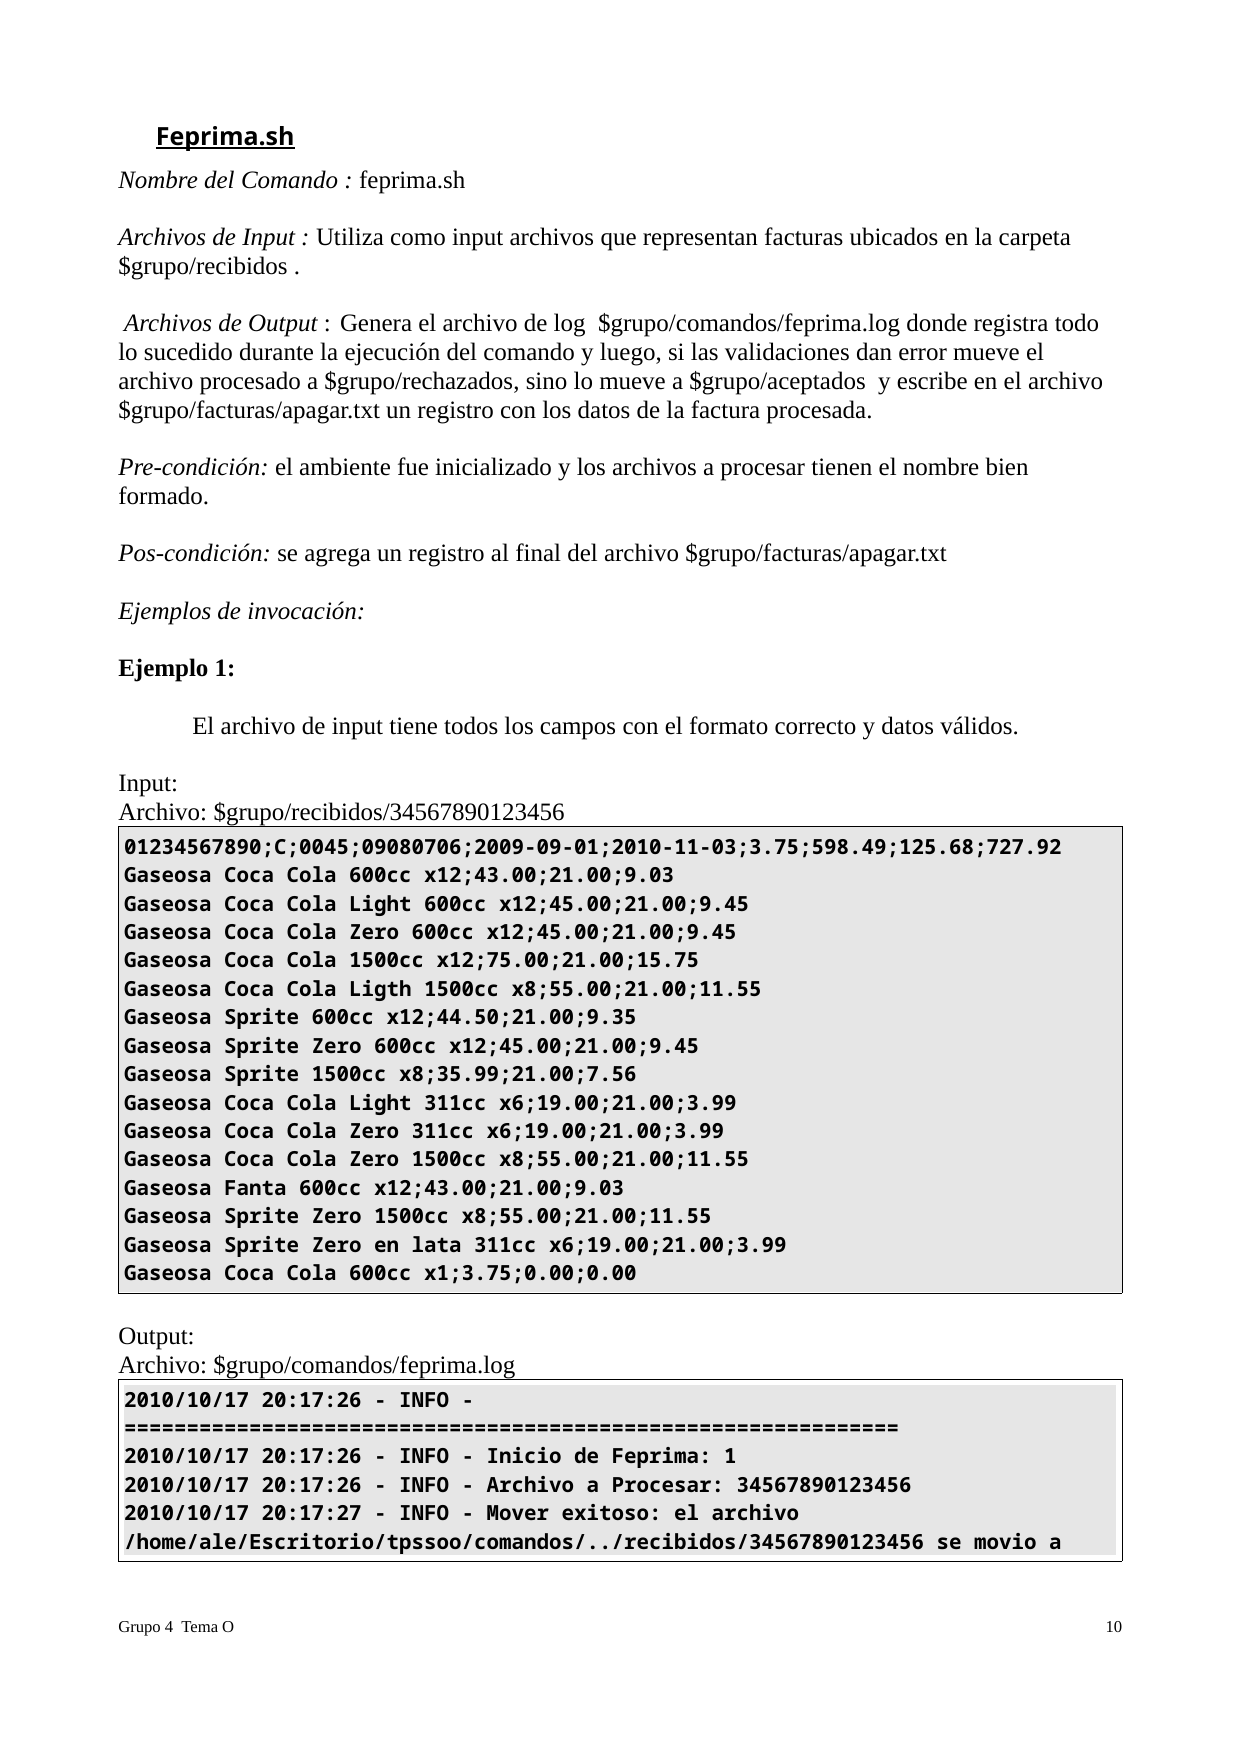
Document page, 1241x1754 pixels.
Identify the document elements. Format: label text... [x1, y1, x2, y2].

text Archivo: $grupo/comandos/feprima.log [118, 1350, 1122, 1379]
text El archivo de input tiene todos los campos con el formato correcto y datos válidos. [118, 711, 1122, 740]
text Pos-condición: se agrega un registro al final del archivo $grupo/facturas/apagar.txt [118, 538, 1122, 567]
text Ejemplos de invocación: [118, 596, 1122, 625]
text Archivos de Input : Utiliza como input archivos que representan facturas ubicados en la carpeta $grupo/recibidos . [118, 222, 1122, 280]
text Nombre del Comando : feprima.sh [118, 165, 1122, 193]
text Input: [118, 768, 1122, 797]
text Output: [118, 1321, 1122, 1350]
table_header 01234567890;C;0045;09080706;2009-09-01;2010-11-03;3.75;598.49;125.68;727.92 Gaseosa Coca Cola 600cc x12;43.00;21.00;9.03 Gaseosa Coca Cola Light 600cc x12;45.00;21.00;9.45 Gaseosa Coca Cola Zero 600cc x12;45.00;21.00;9.45 Gaseosa Coca Cola 1500cc x12;75.00;21.00;15.75 Gaseosa Coca Cola Ligth 1500cc x8;55.00;21.00;11.55 Gaseosa Sprite 600cc x12;44.50;21.00;9.35 Gaseosa Sprite Zero 600cc x12;45.00;21.00;9.45 Gaseosa Sprite 1500cc x8;35.99;21.00;7.56 Gaseosa Coca Cola Light 311cc x6;19.00;21.00;3.99 Gaseosa Coca Cola Zero 311cc x6;19.00;21.00;3.99 Gaseosa Coca Cola Zero 1500cc x8;55.00;21.00;11.55 Gaseosa Fanta 600cc x12;43.00;21.00;9.03 Gaseosa Sprite Zero 1500cc x8;55.00;21.00;11.55 Gaseosa Sprite Zero en lata 311cc x6;19.00;21.00;3.99 Gaseosa Coca Cola 600cc x1;3.75;0.00;0.00 [119, 827, 1122, 1292]
text Archivo: $grupo/recibidos/34567890123456 [118, 797, 1122, 826]
text Archivos de Output : Genera el archivo de log $grupo/comandos/feprima.log donde registra todo lo sucedido durante la ejecución del comando y luego, si las validaciones dan error mueve el archivo procesado a $grupo/rechazados, sino lo mueve a $grupo/aceptados y escribe en el archivo $grupo/facturas/apagar.txt un registro con los datos de la factura procesada. [118, 308, 1122, 423]
table_header 2010/10/17 20:17:26 - INFO - ============================================================== 2010/10/17 20:17:26 - INFO - Inicio de Feprima: 1 2010/10/17 20:17:26 - INFO - Archivo a Procesar: 34567890123456 2010/10/17 20:17:27 - INFO - Mover exitoso: el archivo /home/ale/Escritorio/tpssoo/comandos/../recibidos/34567890123456 se movio a [119, 1380, 1122, 1561]
text Ejemplo 1: [118, 653, 1122, 682]
text Pre-condición: el ambiente fue inicializado y los archivos a procesar tienen el nombre bien formado. [118, 452, 1122, 510]
subtitle Feprima.sh [156, 118, 1122, 152]
